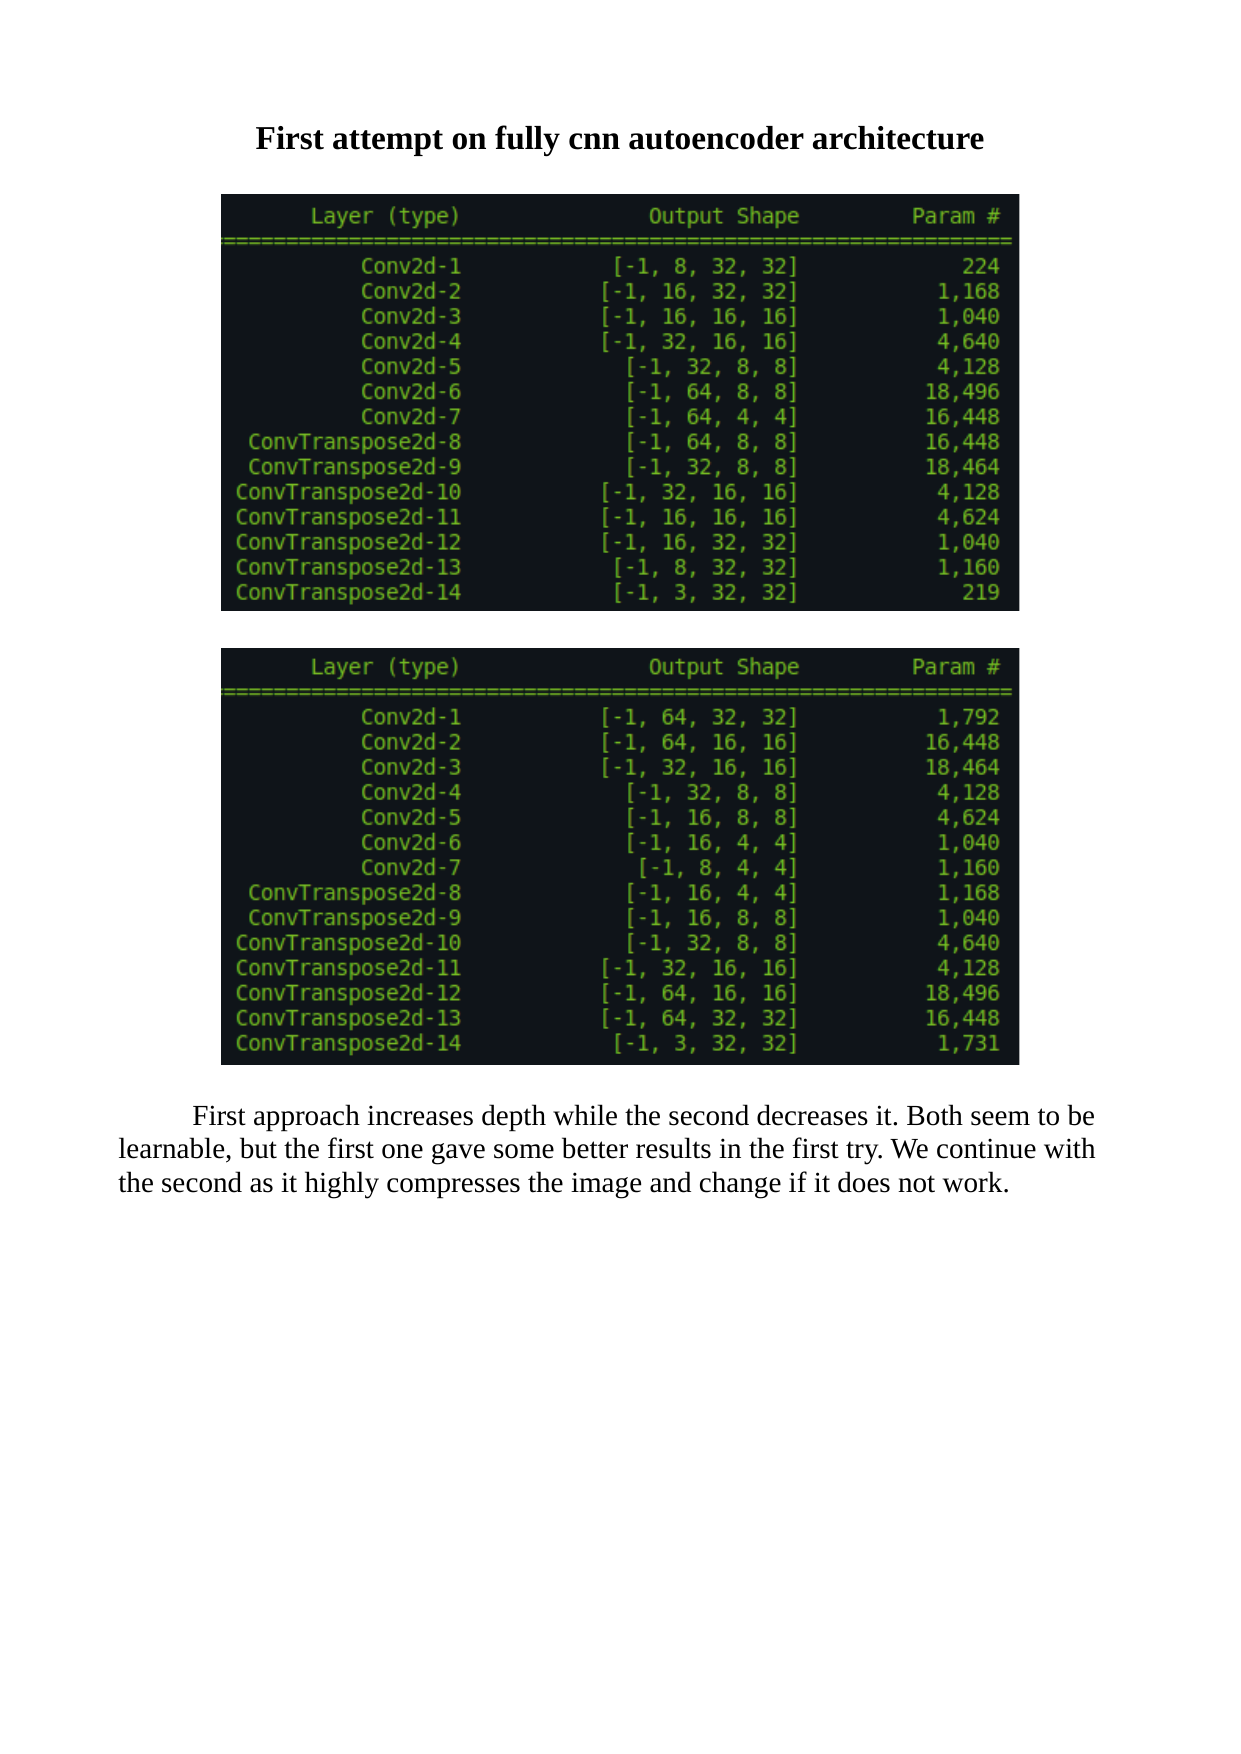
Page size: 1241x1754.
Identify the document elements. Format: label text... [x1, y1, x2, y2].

text First approach increases depth while the second decreases it. Both seem to be learnable, but the first one gave some better results in the first try. We continue with the second as it highly compresses the image and change if it does not work. [118, 1098, 1122, 1198]
picture [221, 194, 1020, 611]
text First attempt on fully cnn autoencoder architecture [118, 118, 1122, 156]
picture [221, 648, 1020, 1065]
